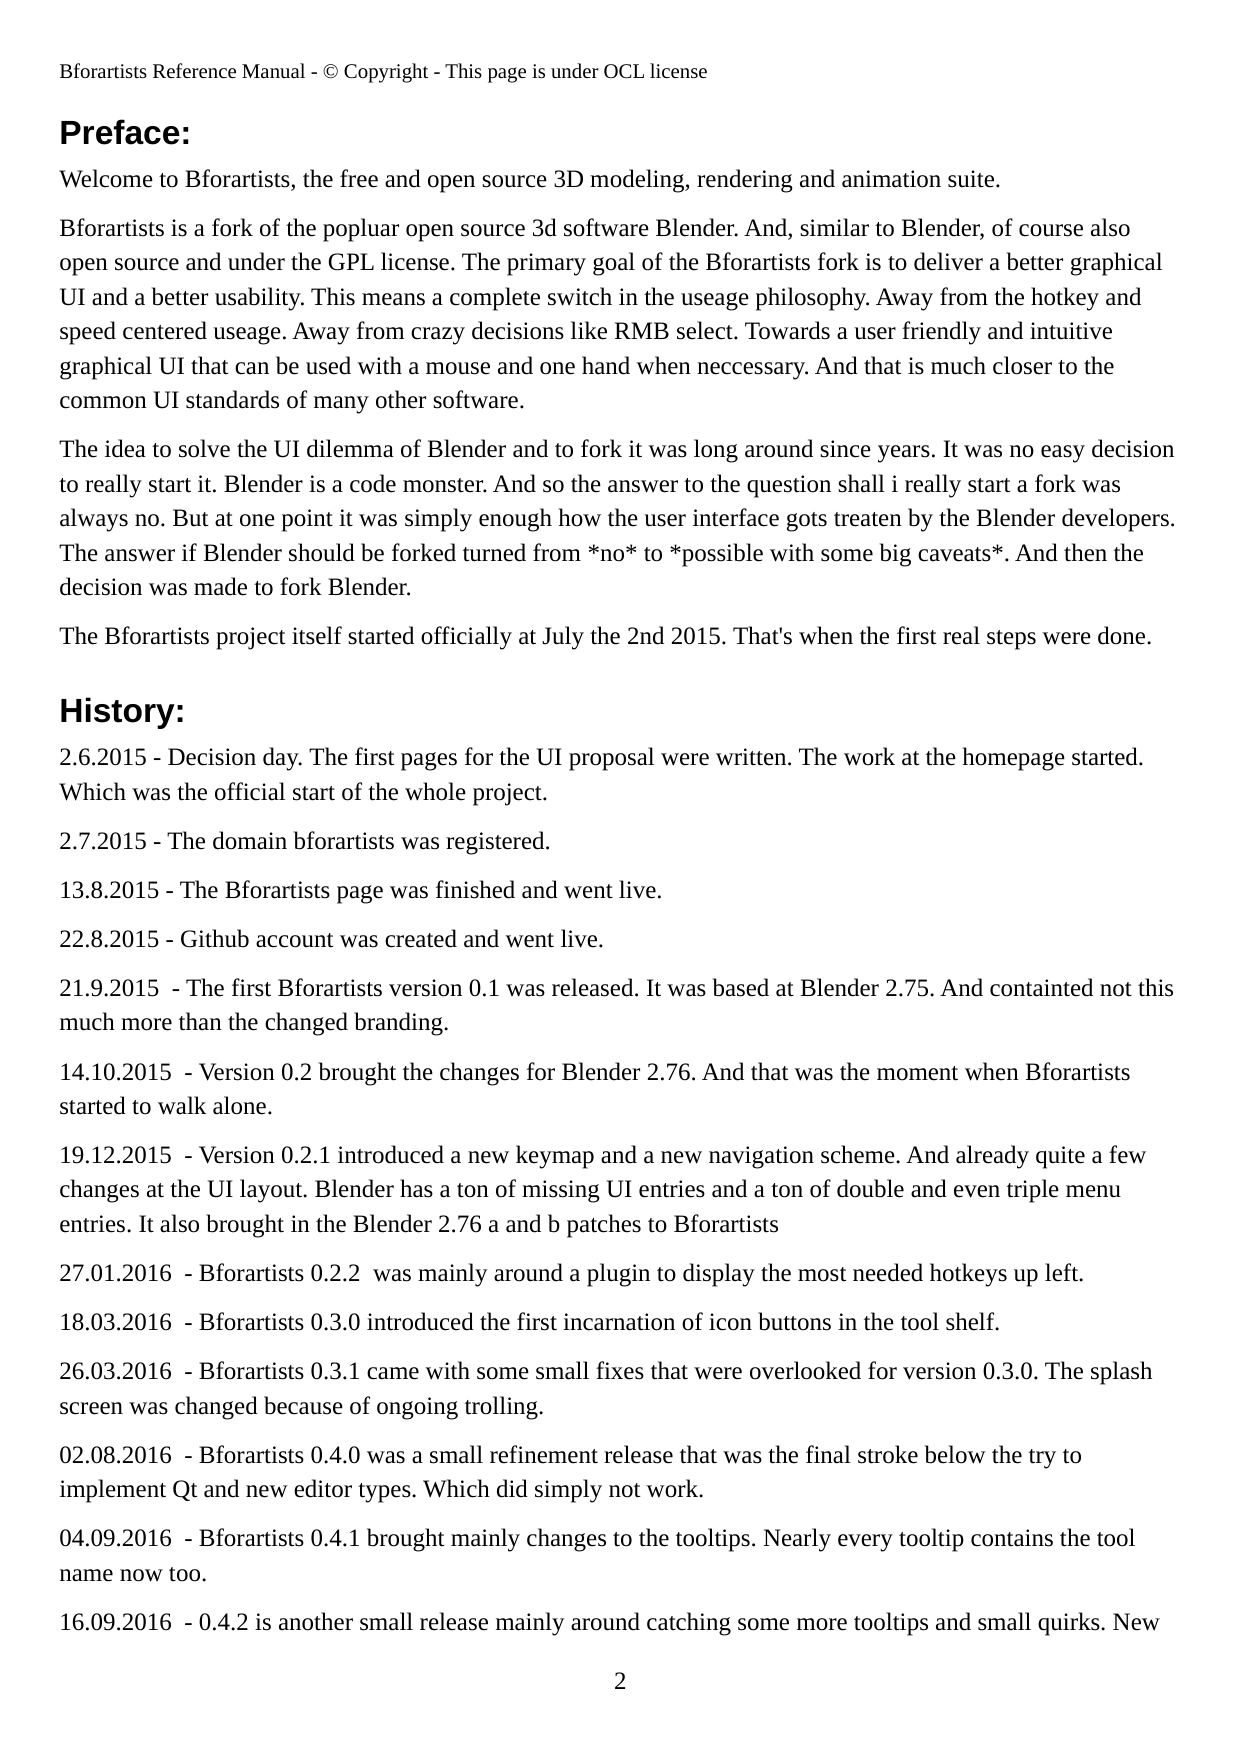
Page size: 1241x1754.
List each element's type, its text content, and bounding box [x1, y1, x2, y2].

text 26.03.2016 - Bforartists 0.3.1 came with some small fixes that were overlooked for version 0.3.0. The splash screen was changed because of ongoing trolling. [59, 1356, 1181, 1419]
text 16.09.2016 - 0.4.2 is another small release mainly around catching some more tooltips and small quirks. New [59, 1607, 1181, 1636]
text Welcome to Bforartists, the free and open source 3D modeling, rendering and animation suite. [59, 164, 1181, 192]
text 14.10.2015 - Version 0.2 brought the changes for Blender 2.76. And that was the moment when Bforartists started to walk alone. [59, 1057, 1181, 1120]
text The Bforartists project itself started officially at July the 2nd 2015. That's when the first real steps were done. [59, 621, 1181, 650]
subtitle Preface: [59, 113, 1181, 151]
text 27.01.2016 - Bforartists 0.2.2 was mainly around a plugin to display the most needed hotkeys up left. [59, 1258, 1181, 1287]
text Bforartists is a fork of the popluar open source 3d software Blender. And, similar to Blender, of course also open source and under the GPL license. The primary goal of the Bforartists fork is to deliver a better graphical UI and a better usability. This means a complete switch in the useage philosophy. Away from the hotkey and speed centered useage. Away from crazy decisions like RMB select. Towards a user friendly and intuitive graphical UI that can be used with a mouse and one hand when neccessary. And that is much closer to the common UI standards of many other software. [59, 213, 1181, 414]
text 21.9.2015 - The first Bforartists version 0.1 was released. It was based at Blender 2.75. And containted not this much more than the changed branding. [59, 973, 1181, 1036]
text 22.8.2015 - Github account was created and went live. [59, 924, 1181, 953]
text 19.12.2015 - Version 0.2.1 introduced a new keymap and a new navigation scheme. And already quite a few changes at the UI layout. Blender has a ton of missing UI entries and a ton of double and even triple menu entries. It also brought in the Blender 2.76 a and b patches to Bforartists [59, 1140, 1181, 1238]
text 02.08.2016 - Bforartists 0.4.0 was a small refinement release that was the final stroke below the try to implement Qt and new editor types. Which did simply not work. [59, 1440, 1181, 1503]
text 13.8.2015 - The Bforartists page was finished and went live. [59, 875, 1181, 904]
text 04.09.2016 - Bforartists 0.4.1 brought mainly changes to the tooltips. Nearly every tooltip contains the tool name now too. [59, 1523, 1181, 1587]
text 18.03.2016 - Bforartists 0.3.0 introduced the first incarnation of icon buttons in the tool shelf. [59, 1307, 1181, 1336]
text 2.7.2015 - The domain bforartists was registered. [59, 826, 1181, 854]
subtitle History: [59, 691, 1181, 730]
text The idea to solve the UI dilemma of Blender and to fork it was long around since years. It was no easy decision to really start it. Blender is a code monster. And so the answer to the question shall i really start a fork was always no. But at one point it was simply enough how the user interface gots treaten by the Blender developers. The answer if Blender should be forked turned from *no* to *possible with some big caveats*. And then the decision was made to fork Blender. [59, 434, 1181, 601]
text 2.6.2015 - Decision day. The first pages for the UI proposal were written. The work at the homepage started. Which was the official start of the whole project. [59, 742, 1181, 806]
